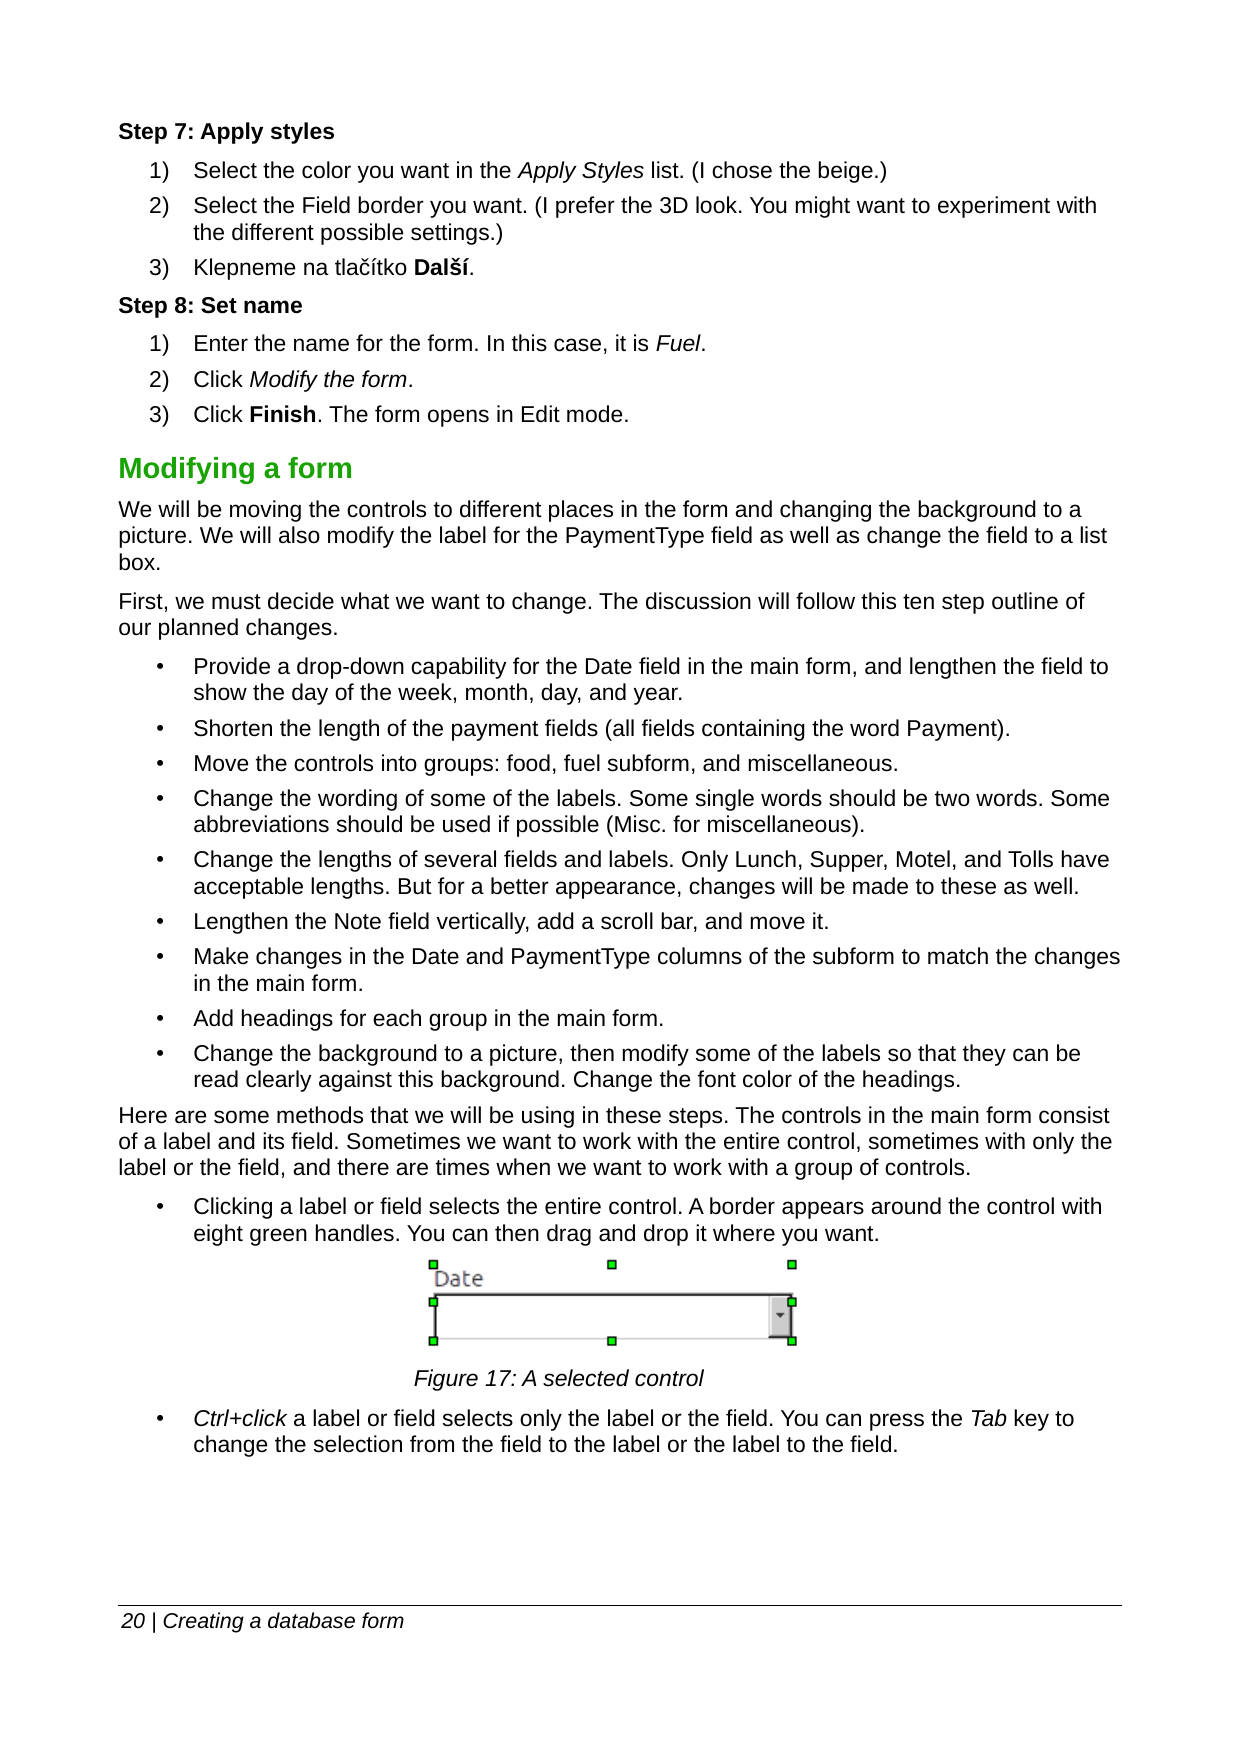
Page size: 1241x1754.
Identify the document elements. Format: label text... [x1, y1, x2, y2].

text Step 8: Set name [118, 292, 1122, 318]
list Klepneme na tlačítko Další. [169, 254, 1122, 280]
text Step 7: Apply styles [118, 118, 1122, 144]
list Enter the name for the form. In this case, it is Fuel. [169, 330, 1122, 357]
text First, we must decide what we want to change. The discussion will follow this ten step outline of our planned changes. [118, 588, 1122, 640]
list Change the wording of some of the labels. Some single words should be two words. Some abbreviations should be used if possible (Misc. for miscellaneous). [156, 785, 1122, 838]
list Lengthen the Note field vertically, add a scroll bar, and move it. [156, 908, 1122, 934]
text Figure 17: A selected control [413, 1365, 827, 1391]
list Select the color you want in the Apply Styles list. (I chose the beige.) [169, 157, 1122, 183]
list Change the lengths of several fields and labels. Only Lunch, Supper, Motel, and Tolls have acceptable lengths. But for a better appearance, changes will be made to these as well. [156, 846, 1122, 899]
list Provide a drop-down capability for the Date field in the main form, and lengthen the field to show the day of the week, month, day, and year. [156, 653, 1122, 706]
list Change the background to a picture, then modify some of the labels so that they can be read clearly against this background. Change the font color of the headings. [156, 1040, 1122, 1093]
list Click Finish. The form opens in Edit mode. [169, 401, 1122, 427]
list Clicking a label or field selects the entire control. A border appears around the control with eight green handles. You can then drag and drop it where you want. [156, 1193, 1122, 1246]
list Add headings for each group in the main form. [156, 1005, 1122, 1031]
picture [418, 1254, 822, 1365]
subtitle Modifying a form [118, 451, 1122, 484]
list Make changes in the Date and PaymentType columns of the subform to match the changes in the main form. [156, 943, 1122, 996]
text Here are some methods that we will be using in these steps. The controls in the main form consist of a label and its field. Sometimes we want to work with the entire control, sometimes with only the label or the field, and there are times when we want to work with a group of controls. [118, 1102, 1122, 1181]
list Shorten the length of the payment fields (all fields containing the word Payment). [156, 714, 1122, 741]
list Click Modify the form. [169, 366, 1122, 392]
list Move the controls into groups: food, fuel subform, and miscellaneous. [156, 750, 1122, 776]
list Select the Field border you want. (I prefer the 3D look. You might want to experiment with the different possible settings.) [169, 192, 1122, 245]
text We will be moving the controls to different places in the form and changing the background to a picture. We will also modify the label for the PaymentType field as well as change the field to a list box. [118, 496, 1122, 575]
list Ctrl+click a label or field selects only the label or the field. You can press the Tab key to change the selection from the field to the label or the label to the field. [156, 1404, 1122, 1457]
